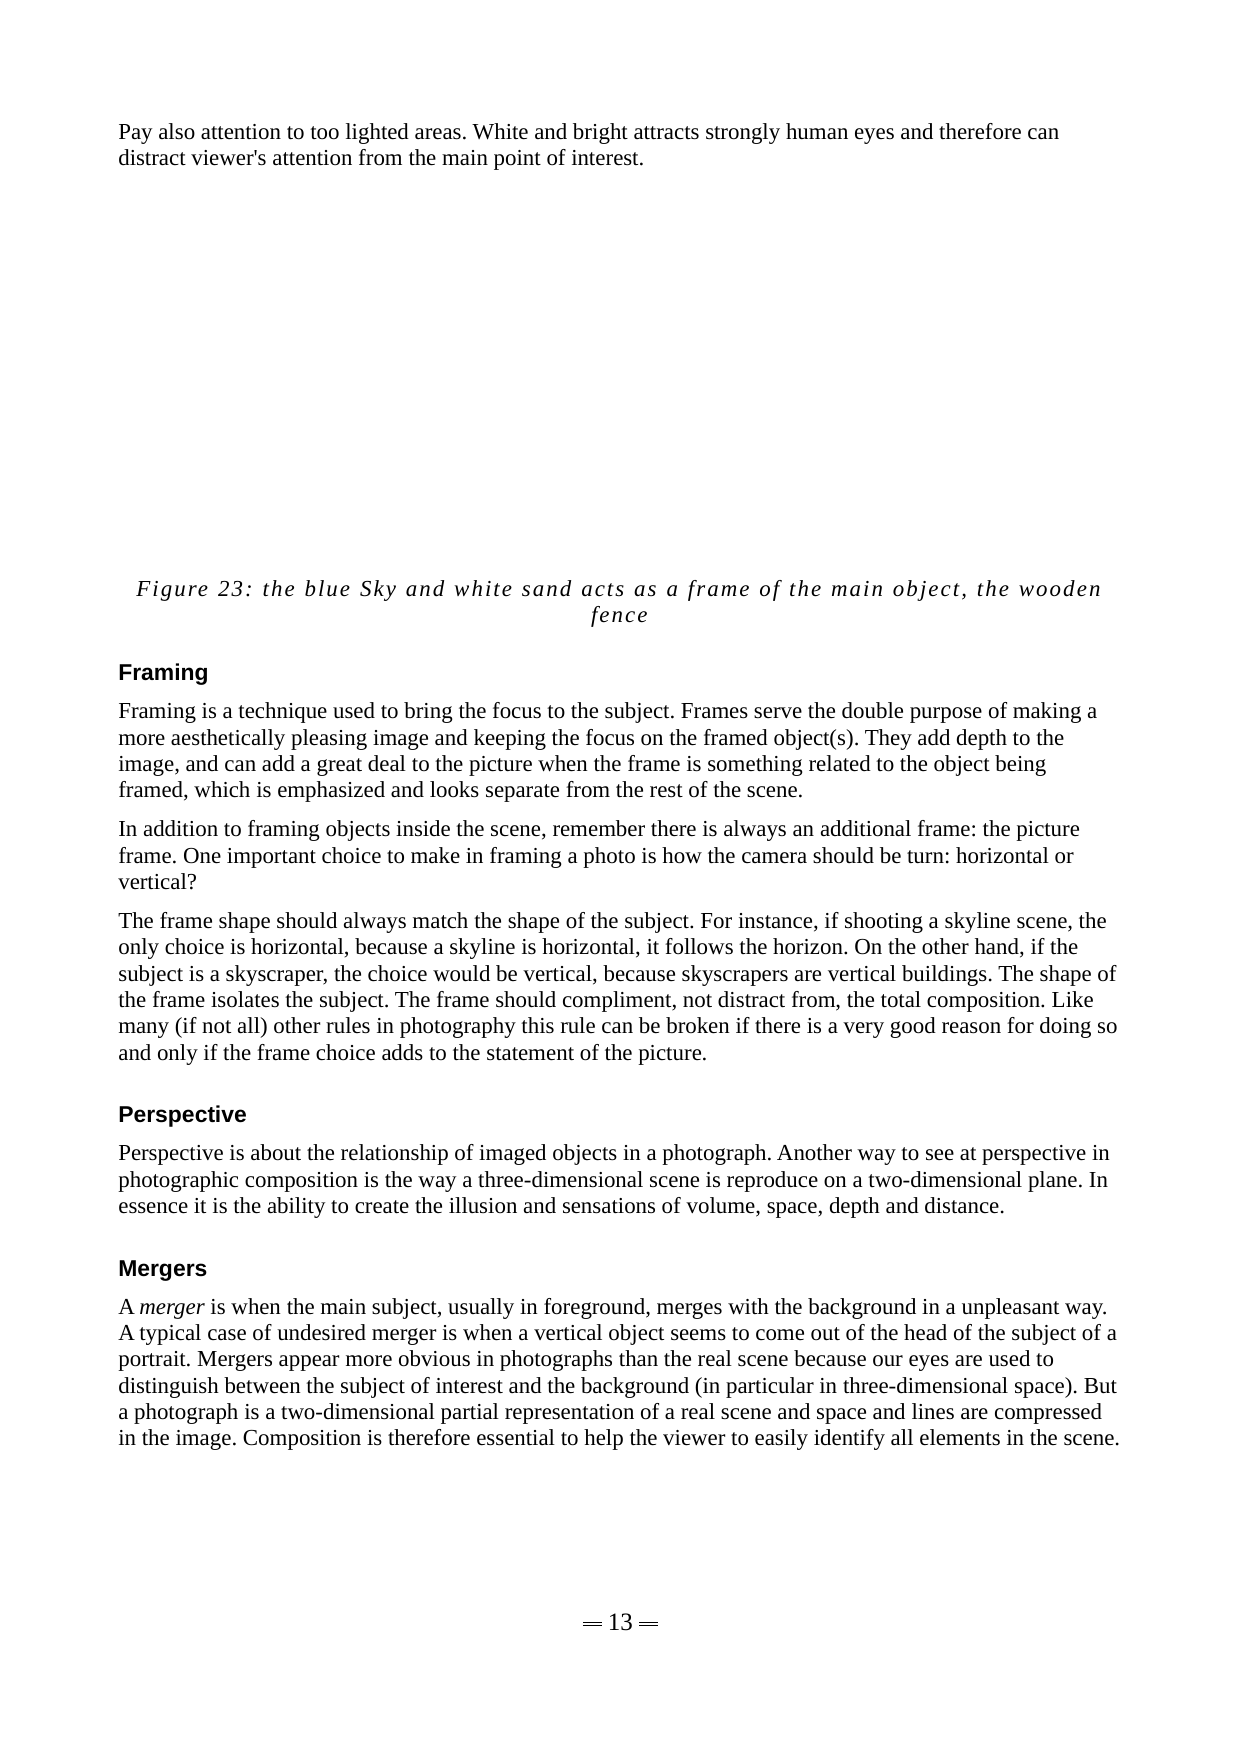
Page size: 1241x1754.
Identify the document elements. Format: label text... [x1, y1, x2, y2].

subtitle Mergers [118, 1254, 1122, 1281]
text Pay also attention to too lighted areas. White and bright attracts strongly human eyes and therefore can distract viewer's attention from the main point of interest. [118, 118, 1122, 171]
subtitle [118, 220, 1122, 232]
subtitle Perspective [118, 1101, 1122, 1128]
text Framing is a technique used to bring the focus to the subject. Frames serve the double purpose of making a more aesthetically pleasing image and keeping the focus on the framed object(s). They add depth to the image, and can add a great deal to the picture when the frame is something related to the object being framed, which is emphasized and looks separate from the rest of the scene. [118, 697, 1122, 803]
text Figure 23: the blue Sky and white sand acts as a frame of the main object, the wooden fence [118, 232, 1122, 627]
text A merger is when the main subject, usually in foreground, merges with the background in a unpleasant way. A typical case of undesired merger is when a vertical object seems to come out of the head of the subject of a portrait. Mergers appear more obvious in photographs than the real scene because our eyes are used to distinguish between the subject of interest and the background (in particular in three-dimensional space). But a photograph is a two-dimensional partial representation of a real scene and space and lines are compressed in the image. Composition is therefore essential to help the viewer to easily identify all elements in the scene. [118, 1293, 1122, 1451]
text Perspective is about the relationship of imaged objects in a photograph. Another way to see at perspective in photographic composition is the way a three-dimensional scene is reproduce on a two-dimensional plane. In essence it is the ability to create the illusion and sensations of volume, space, depth and distance. [118, 1139, 1122, 1218]
subtitle Framing [118, 627, 1122, 686]
text The frame shape should always match the shape of the subject. For instance, if shooting a skyline scene, the only choice is horizontal, because a skyline is horizontal, it follows the horizon. On the other hand, if the subject is a skyscraper, the choice would be vertical, because skyscrapers are vertical buildings. The shape of the frame isolates the subject. The frame should compliment, not distract from, the total composition. Like many (if not all) other rules in photography this rule can be broken if there is a very good reason for doing so and only if the frame choice adds to the statement of the picture. [118, 907, 1122, 1065]
text In addition to framing objects inside the scene, remember there is always an additional frame: the picture frame. One important choice to make in framing a photo is how the camera should be turn: horizontal or vertical? [118, 815, 1122, 894]
